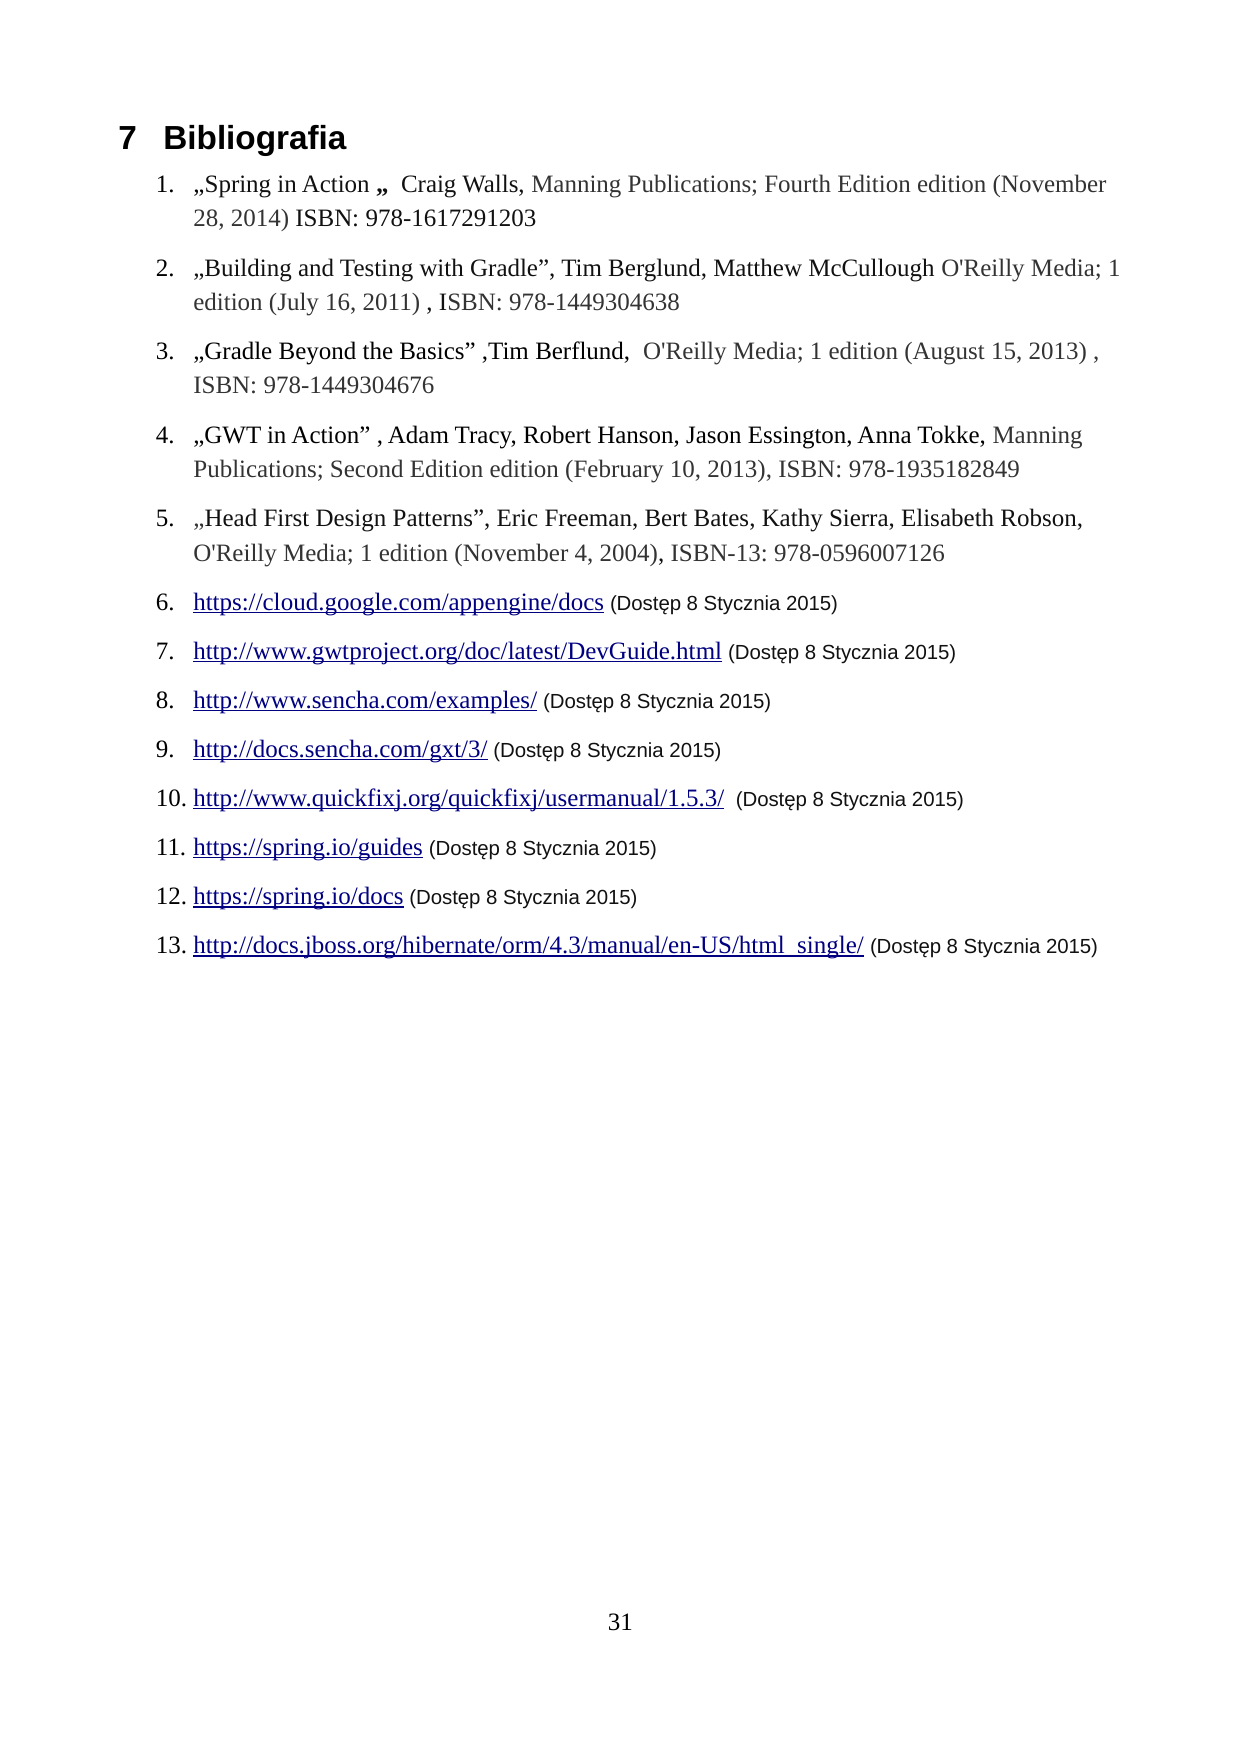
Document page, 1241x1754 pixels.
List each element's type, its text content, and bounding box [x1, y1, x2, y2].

list „Gradle Beyond the Basics” ,Tim Berflund, O'Reilly Media; 1 edition (August 15, 2013) , ISBN: 978-1449304676 [156, 336, 1122, 399]
list „Building and Testing with Gradle”, Tim Berglund, Matthew McCullough O'Reilly Media; 1 edition (July 16, 2011) , ISBN: 978-1449304638 [156, 253, 1122, 316]
list https://cloud.google.com/appengine/docs (Dostęp 8 Stycznia 2015) [156, 587, 1122, 616]
list http://docs.sencha.com/gxt/3/ (Dostęp 8 Stycznia 2015) [156, 734, 1122, 763]
list https://spring.io/guides (Dostęp 8 Stycznia 2015) [156, 832, 1122, 861]
list http://www.gwtproject.org/doc/latest/DevGuide.html (Dostęp 8 Stycznia 2015) [156, 636, 1122, 664]
list http://docs.jboss.org/hibernate/orm/4.3/manual/en-US/html_single/ (Dostęp 8 Stycznia 2015) [156, 930, 1122, 959]
list http://www.quickfixj.org/quickfixj/usermanual/1.5.3/ (Dostęp 8 Stycznia 2015) [156, 783, 1122, 812]
list „Head First Design Patterns”, Eric Freeman, Bert Bates, Kathy Sierra, Elisabeth Robson, O'Reilly Media; 1 edition (November 4, 2004), ISBN-13: 978-0596007126 [156, 503, 1122, 566]
subtitle Bibliografia [118, 118, 1122, 157]
list „Spring in Action „ Craig Walls, Manning Publications; Fourth Edition edition (November 28, 2014) ISBN: 978-1617291203 [156, 169, 1122, 232]
list https://spring.io/docs (Dostęp 8 Stycznia 2015) [156, 881, 1122, 910]
list http://www.sencha.com/examples/ (Dostęp 8 Stycznia 2015) [156, 685, 1122, 714]
list „GWT in Action” , Adam Tracy, Robert Hanson, Jason Essington, Anna Tokke, Manning Publications; Second Edition edition (February 10, 2013), ISBN: 978-1935182849 [156, 420, 1122, 483]
